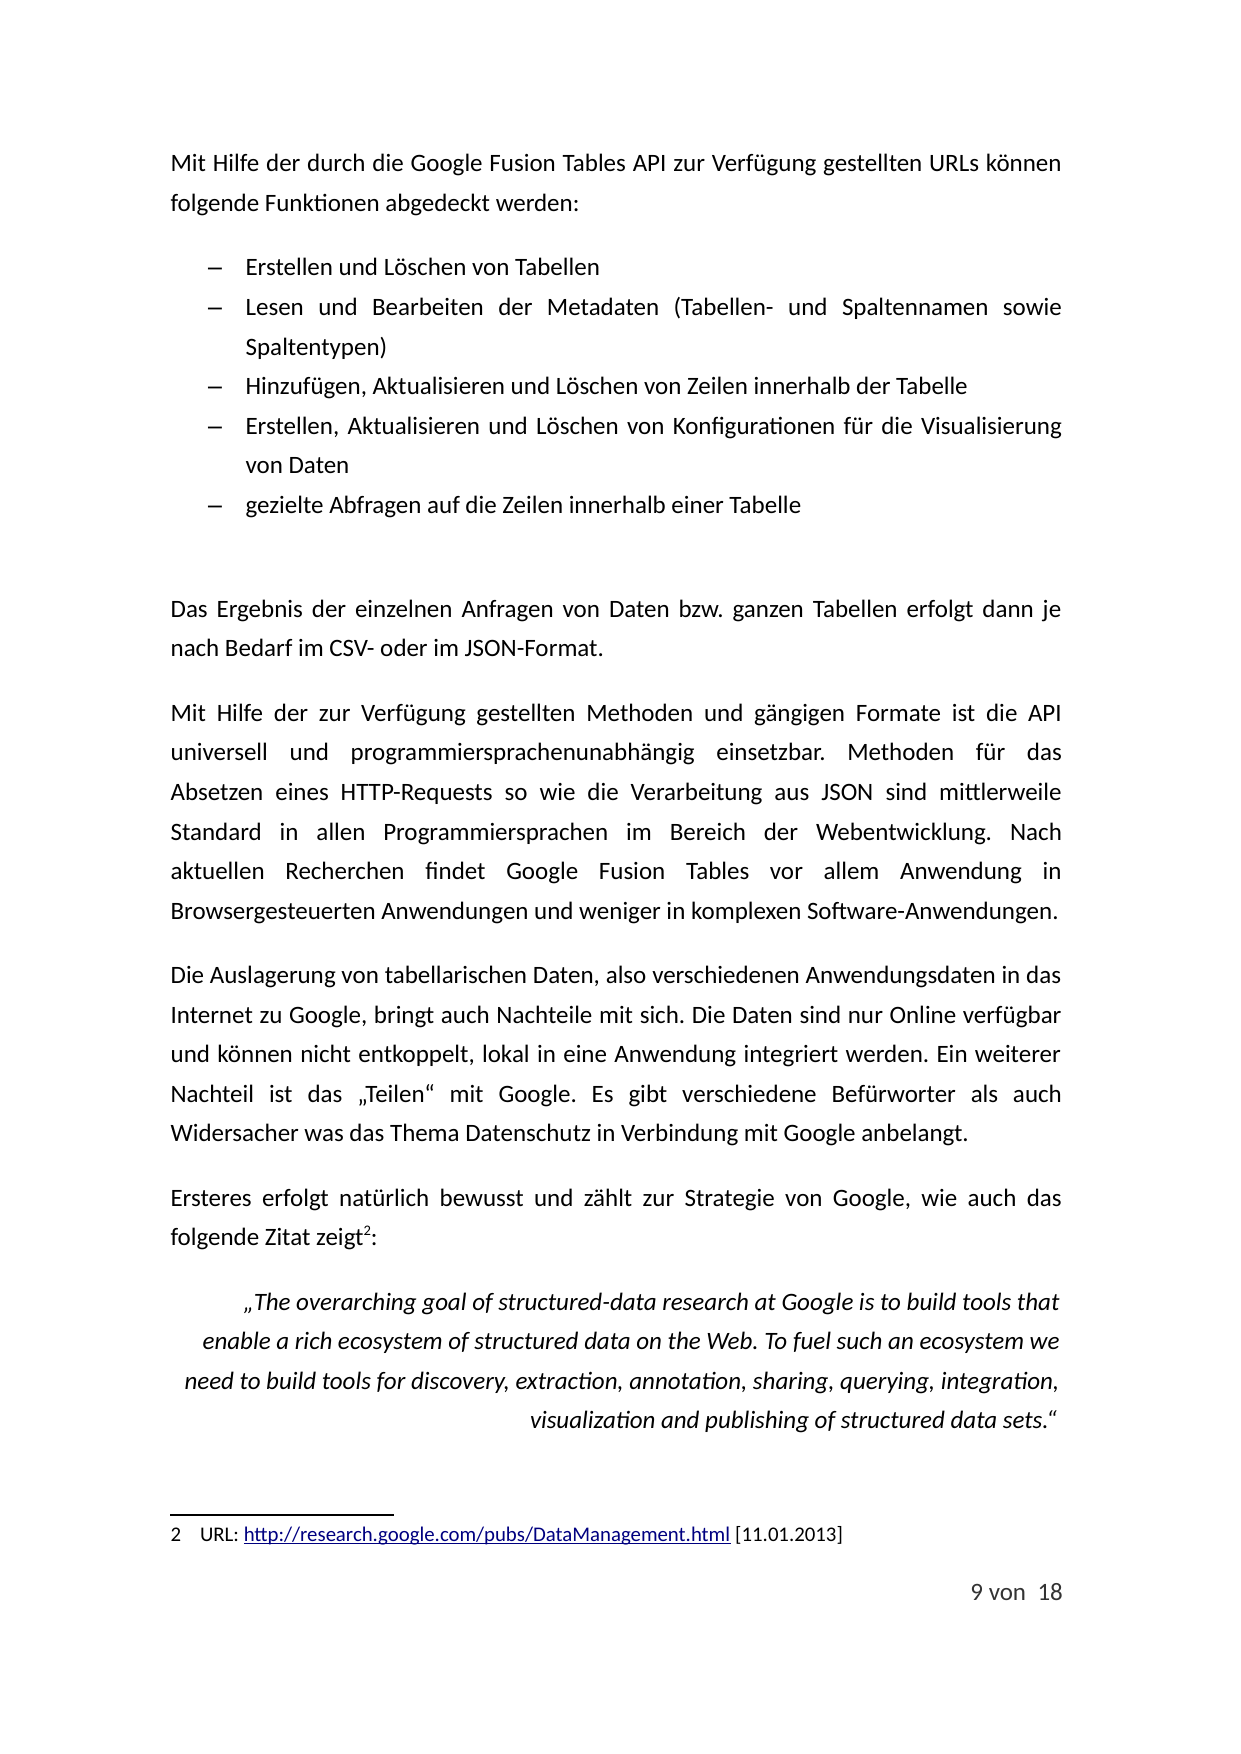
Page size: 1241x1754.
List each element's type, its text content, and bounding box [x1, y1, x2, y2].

text „The overarching goal of structured-data research at Google is to build tools that enable a rich ecosystem of structured data on the Web. To fuel such an ecosystem we need to build tools for discovery, extraction, annotation, sharing, querying, integration, visualization and publishing of structured data sets.“ [170, 1286, 1062, 1435]
text URL: http://research.google.com/pubs/DataManagement.html [11.01.2013] [170, 1521, 1062, 1546]
text Die Auslagerung von tabellarischen Daten, also verschiedenen Anwendungsdaten in das Internet zu Google, bringt auch Nachteile mit sich. Die Daten sind nur Online verfügbar und können nicht entkoppelt, lokal in eine Anwendung integriert werden. Ein weiterer Nachteil ist das „Teilen“ mit Google. Es gibt verschiedene Befürworter als auch Widersacher was das Thema Datenschutz in Verbindung mit Google anbelangt. [170, 959, 1062, 1148]
text Ersteres erfolgt natürlich bewusst und zählt zur Strategie von Google, wie auch das folgende Zitat zeigt: [170, 1182, 1062, 1252]
list gezielte Abfragen auf die Zeilen innerhalb einer Tabelle [208, 489, 1062, 519]
list Erstellen und Löschen von Tabellen [208, 252, 1062, 282]
text Mit Hilfe der durch die Google Fusion Tables API zur Verfügung gestellten URLs können folgende Funktionen abgedeckt werden: [170, 148, 1062, 218]
text Das Ergebnis der einzelnen Anfragen von Daten bzw. ganzen Tabellen erfolgt dann je nach Bedarf im CSV- oder im JSON-Format. [170, 593, 1062, 663]
text Mit Hilfe der zur Verfügung gestellten Methoden und gängigen Formate ist die API universell und programmiersprachenunabhängig einsetzbar. Methoden für das Absetzen eines HTTP-Requests so wie die Verarbeitung aus JSON sind mittlerweile Standard in allen Programmiersprachen im Bereich der Webentwicklung. Nach aktuellen Recherchen findet Google Fusion Tables vor allem Anwendung in Browsergesteuerten Anwendungen und weniger in komplexen Software-Anwendungen. [170, 697, 1062, 925]
list Lesen und Bearbeiten der Metadaten (Tabellen- und Spaltennamen sowie Spaltentypen) [208, 291, 1062, 361]
list Erstellen, Aktualisieren und Löschen von Konfigurationen für die Visualisierung von Daten [208, 410, 1062, 480]
list Hinzufügen, Aktualisieren und Löschen von Zeilen innerhalb der Tabelle [208, 370, 1062, 401]
